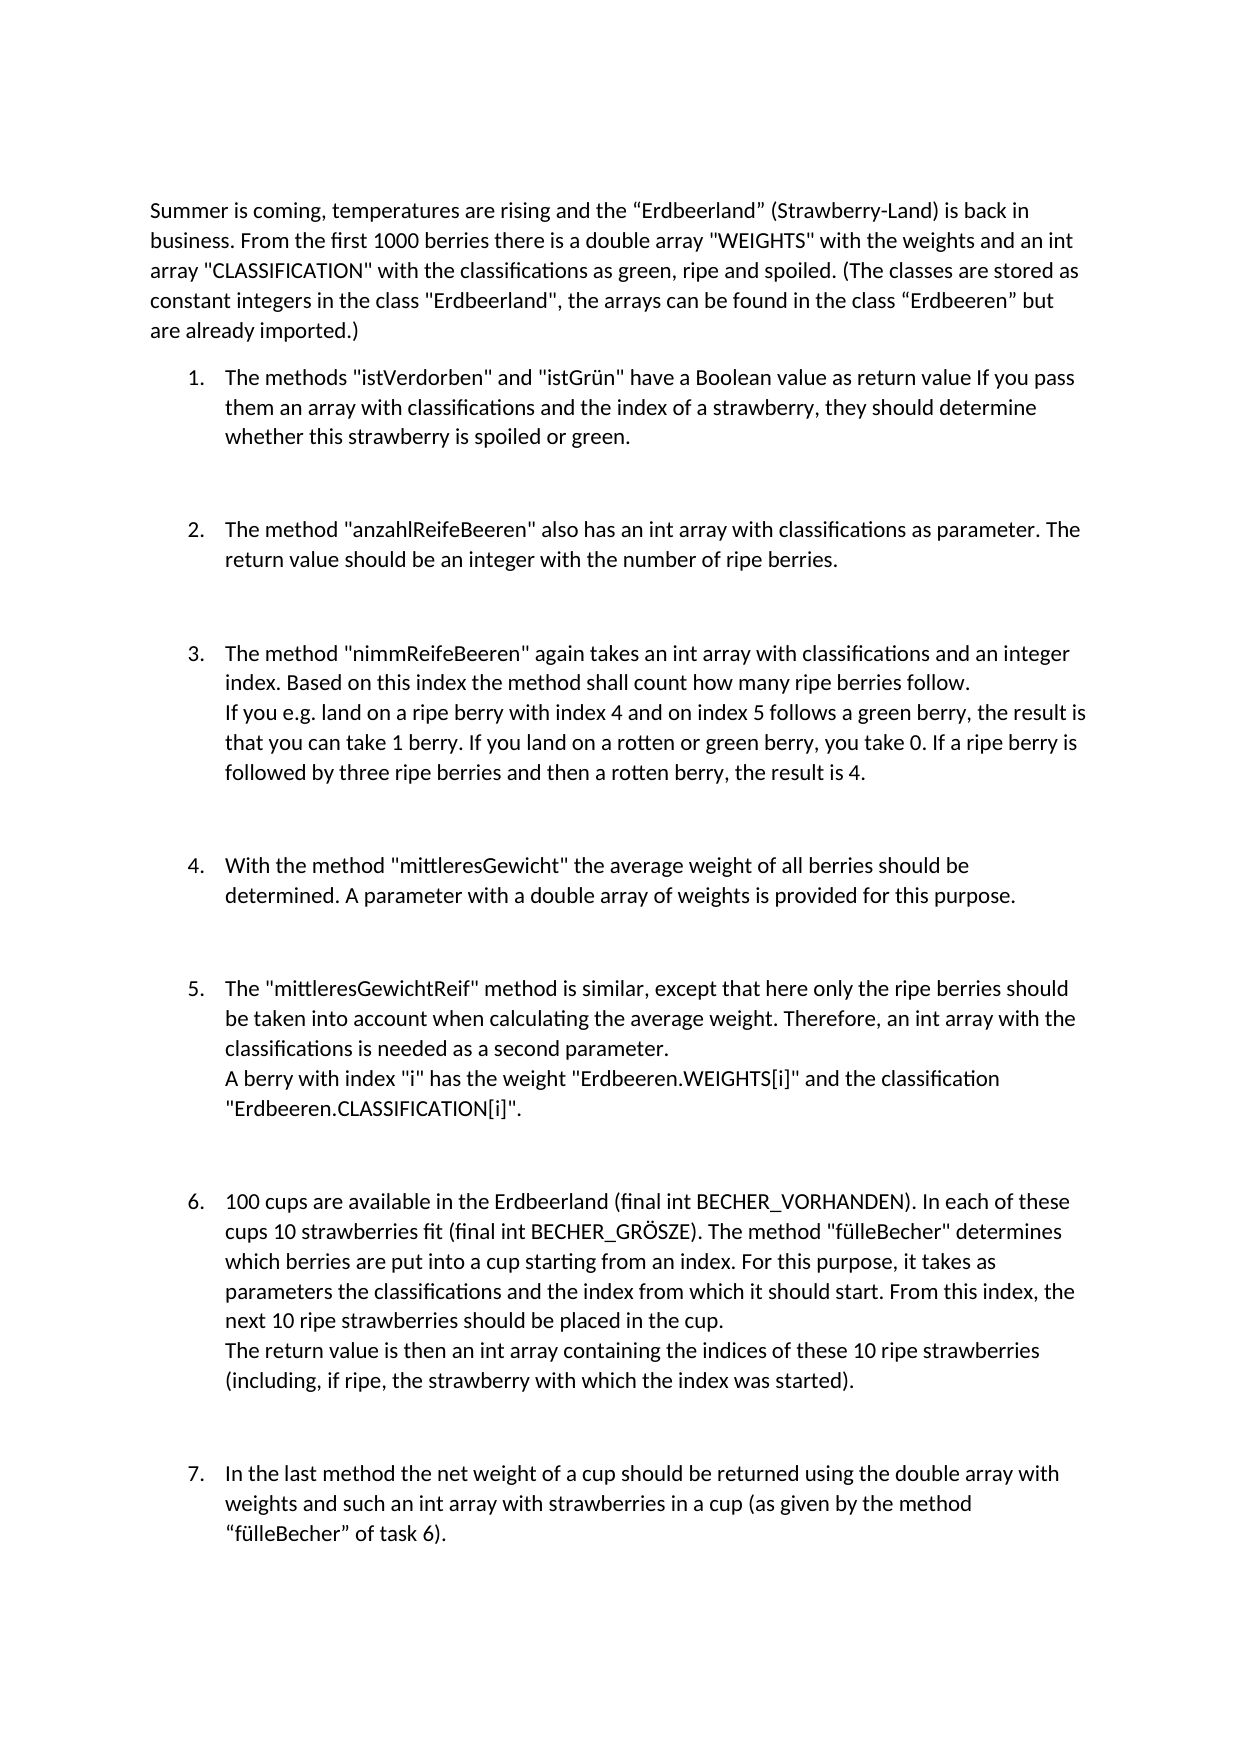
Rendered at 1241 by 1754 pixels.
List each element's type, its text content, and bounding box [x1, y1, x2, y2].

list 100 cups are available in the Erdbeerland (final int BECHER_VORHANDEN). In each of these cups 10 strawberries fit (final int BECHER_GRÖSZE). The method "fülleBecher" determines which berries are put into a cup starting from an index. For this purpose, it takes as parameters the classifications and the index from which it should start. From this index, the next 10 ripe strawberries should be placed in the cup. The return value is then an int array containing the indices of these 10 ripe strawberries (including, if ripe, the strawberry with which the index was started). [187, 1187, 1090, 1394]
list The method "anzahlReifeBeeren" also has an int array with classifications as parameter. The return value should be an integer with the number of ripe berries. [187, 516, 1090, 573]
list The methods "istVerdorben" and "istGrün" have a Boolean value as return value If you pass them an array with classifications and the index of a strawberry, they should determine whether this strawberry is spoiled or green. [187, 363, 1090, 451]
list In the last method the net weight of a cup should be returned using the double array with weights and such an int array with strawberries in a cup (as given by the method “fülleBecher” of task 6). [187, 1459, 1090, 1547]
list The method "nimmReifeBeeren" again takes an int array with classifications and an integer index. Based on this index the method shall count how many ripe berries follow. If you e.g. land on a ripe berry with index 4 and on index 5 follows a green berry, the result is that you can take 1 berry. If you land on a rotten or green berry, you take 0. If a ripe berry is followed by three ripe berries and then a rotten berry, the result is 4. [187, 639, 1090, 786]
text Summer is coming, temperatures are rising and the “Erdbeerland” (Strawberry-Land) is back in business. From the first 1000 berries there is a double array "WEIGHTS" with the weights and an int array "CLASSIFICATION" with the classifications as green, ripe and spoiled. (The classes are stored as constant integers in the class "Erdbeerland", the arrays can be found in the class “Erdbeeren” but are already imported.) [150, 197, 1090, 344]
list The "mittleresGewichtReif" method is similar, except that here only the ripe berries should be taken into account when calculating the average weight. Therefore, an int array with the classifications is needed as a second parameter. A berry with index "i" has the weight "Erdbeeren.WEIGHTS[i]" and the classification "Erdbeeren.CLASSIFICATION[i]". [187, 974, 1090, 1122]
list With the method "mittleresGewicht" the average weight of all berries should be determined. A parameter with a double array of weights is provided for this purpose. [187, 851, 1090, 909]
